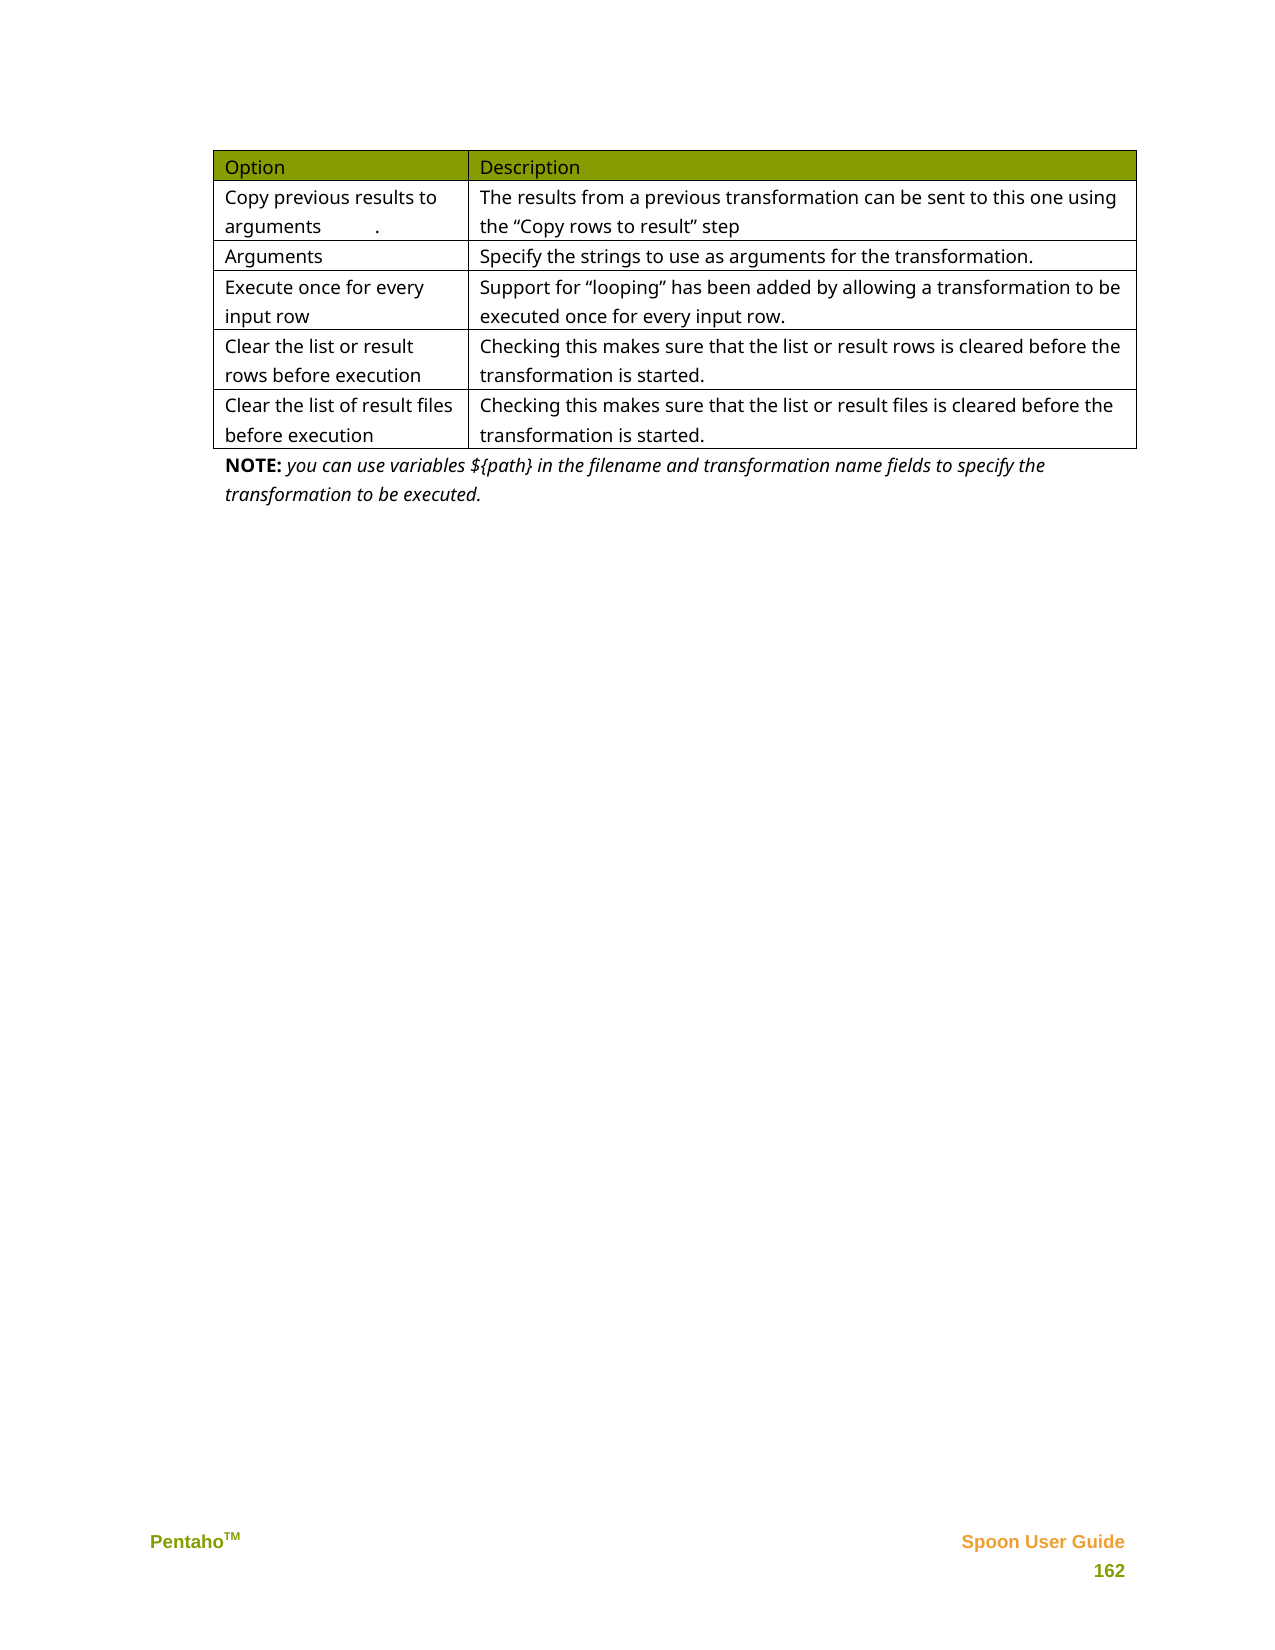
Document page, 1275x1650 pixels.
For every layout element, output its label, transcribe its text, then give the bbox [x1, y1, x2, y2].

table_header Description [469, 151, 1136, 180]
table_cell Execute once for every input row [214, 271, 468, 329]
table_cell Copy previous results to arguments . [214, 181, 468, 239]
table_cell Checking this makes sure that the list or result rows is cleared before the transformation is started. [469, 330, 1136, 388]
table_cell The results from a previous transformation can be sent to this one using the “Copy rows to result” step [469, 181, 1136, 239]
text NOTE: you can use variables ${path} in the filename and transformation name fields to specify the transformation to be executed. [225, 449, 1125, 507]
table_cell Specify the strings to use as arguments for the transformation. [469, 241, 1136, 270]
table_header Option [214, 151, 468, 180]
table_cell Arguments [214, 241, 468, 270]
table_cell Clear the list or result rows before execution [214, 330, 468, 388]
table_cell Checking this makes sure that the list or result files is cleared before the transformation is started. [469, 390, 1136, 448]
table_cell Clear the list of result files before execution [214, 390, 468, 448]
table_cell Support for “looping” has been added by allowing a transformation to be executed once for every input row. [469, 271, 1136, 329]
